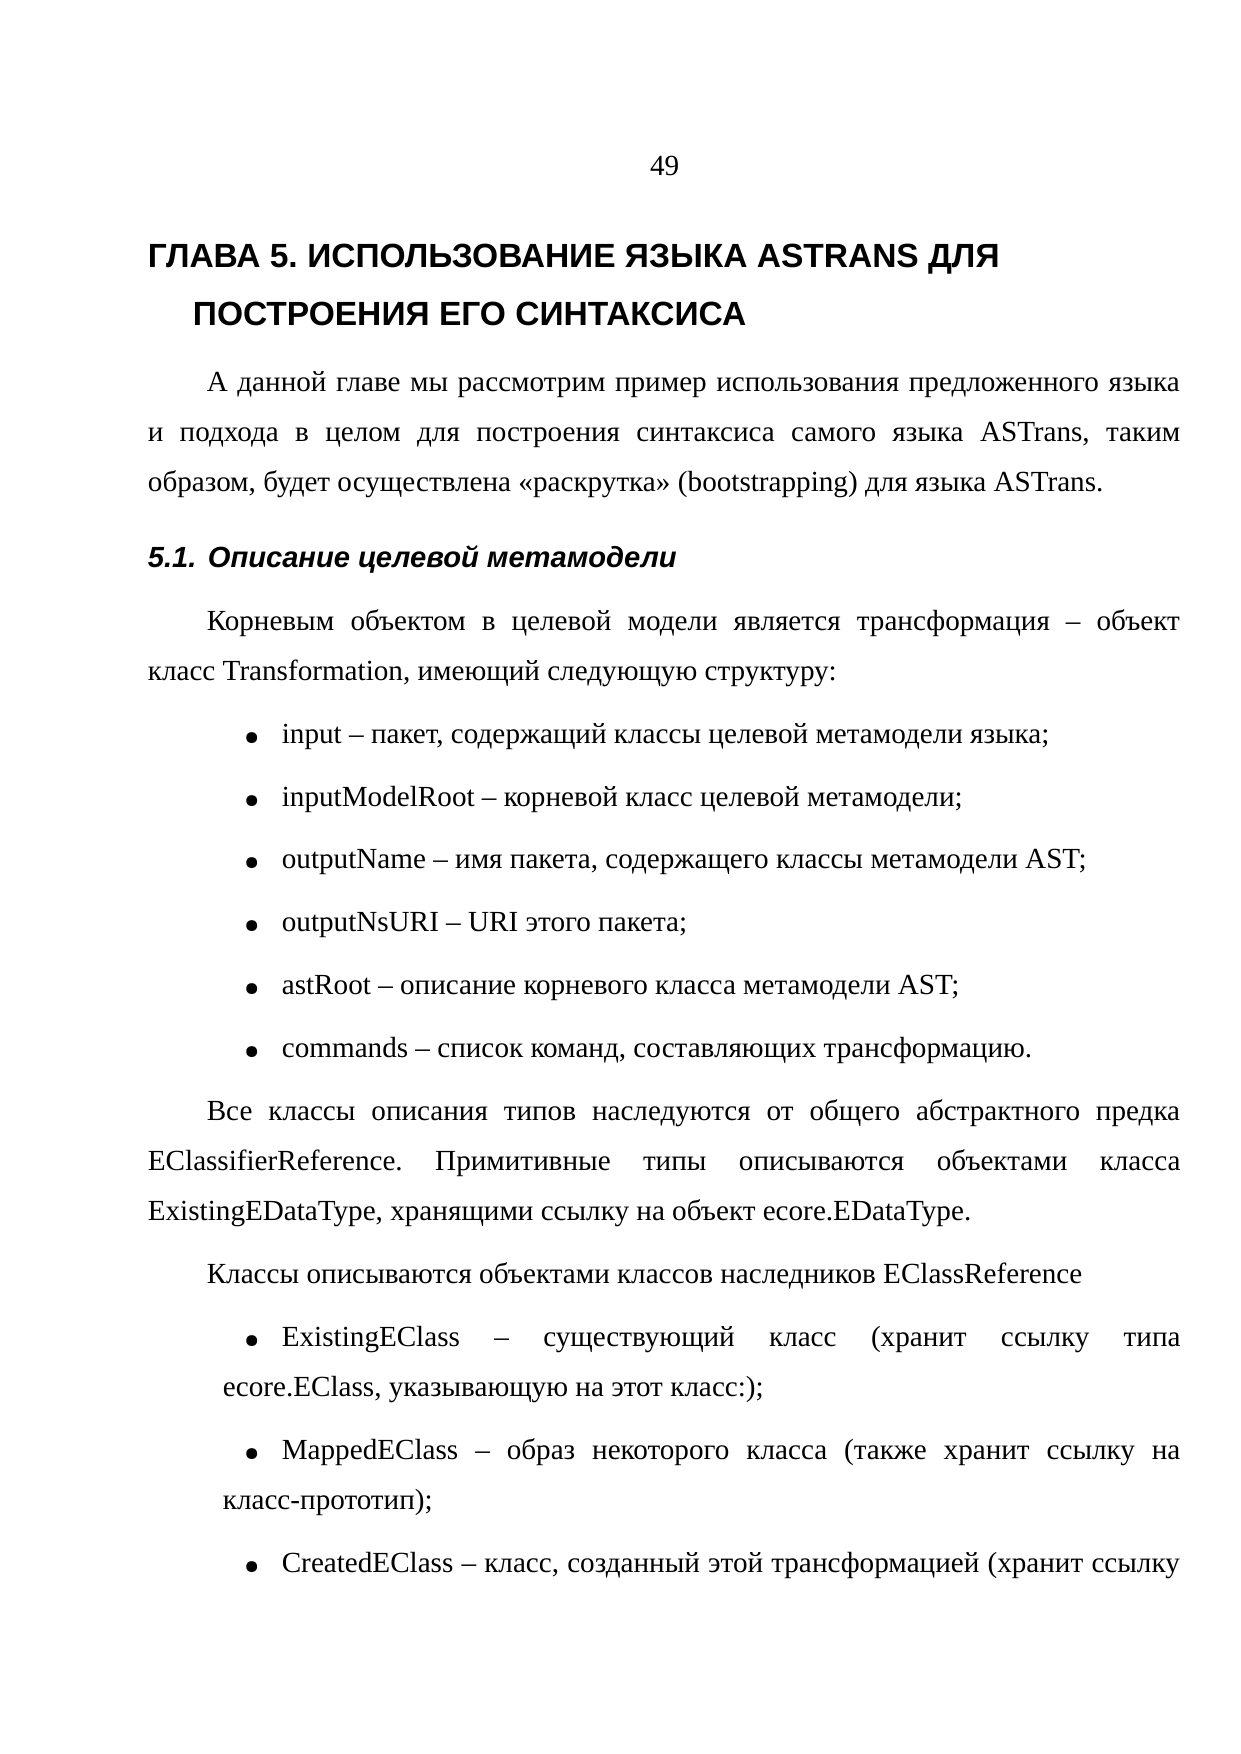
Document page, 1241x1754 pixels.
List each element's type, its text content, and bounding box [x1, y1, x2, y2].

list MappedEClass – образ некоторого класса (также хранит ссылку на класс-прототип); [185, 1432, 1181, 1516]
list input – пакет, содержащий классы целевой метамодели языка; [185, 716, 1181, 749]
text Корневым объектом в целевой модели является трансформация – объект класс Transformation, имеющий следующую структуру: [148, 603, 1181, 687]
list CreatedEClass – класс, созданный этой трансформацией (хранит ссылку [185, 1545, 1181, 1579]
list astRoot – описание корневого класса метамодели AST; [185, 967, 1181, 1001]
text Все классы описания типов наследуются от общего абстрактного предка EClassifierReference. Примитивные типы описываются объектами класса ExistingEDataType, хранящими ссылку на объект ecore.EDataType. [148, 1093, 1181, 1227]
subtitle Описание целевой метамодели [148, 540, 1181, 573]
list ExistingEClass – существующий класс (хранит ссылку типа ecore.EClass, указывающую на этот класс:); [185, 1319, 1181, 1403]
text Классы описываются объектами классов наследников EСlassReference [148, 1256, 1181, 1290]
text А данной главе мы рассмотрим пример использования предложенного языка и подхода в целом для построения синтаксиса самого языка ASTrans, таким образом, будет осуществлена «раскрутка» (bootstrapping) для языка ASTrans. [148, 364, 1181, 498]
list outputNsURI – URI этого пакета; [185, 904, 1181, 938]
list outputName – имя пакета, содержащего классы метамодели AST; [185, 841, 1181, 875]
list commands – список команд, составляющих трансформацию. [185, 1030, 1181, 1063]
subtitle Использование языка astrans для построения его синтаксиса [148, 236, 1181, 332]
list inputModelRoot – корневой класс целевой метамодели; [185, 779, 1181, 812]
